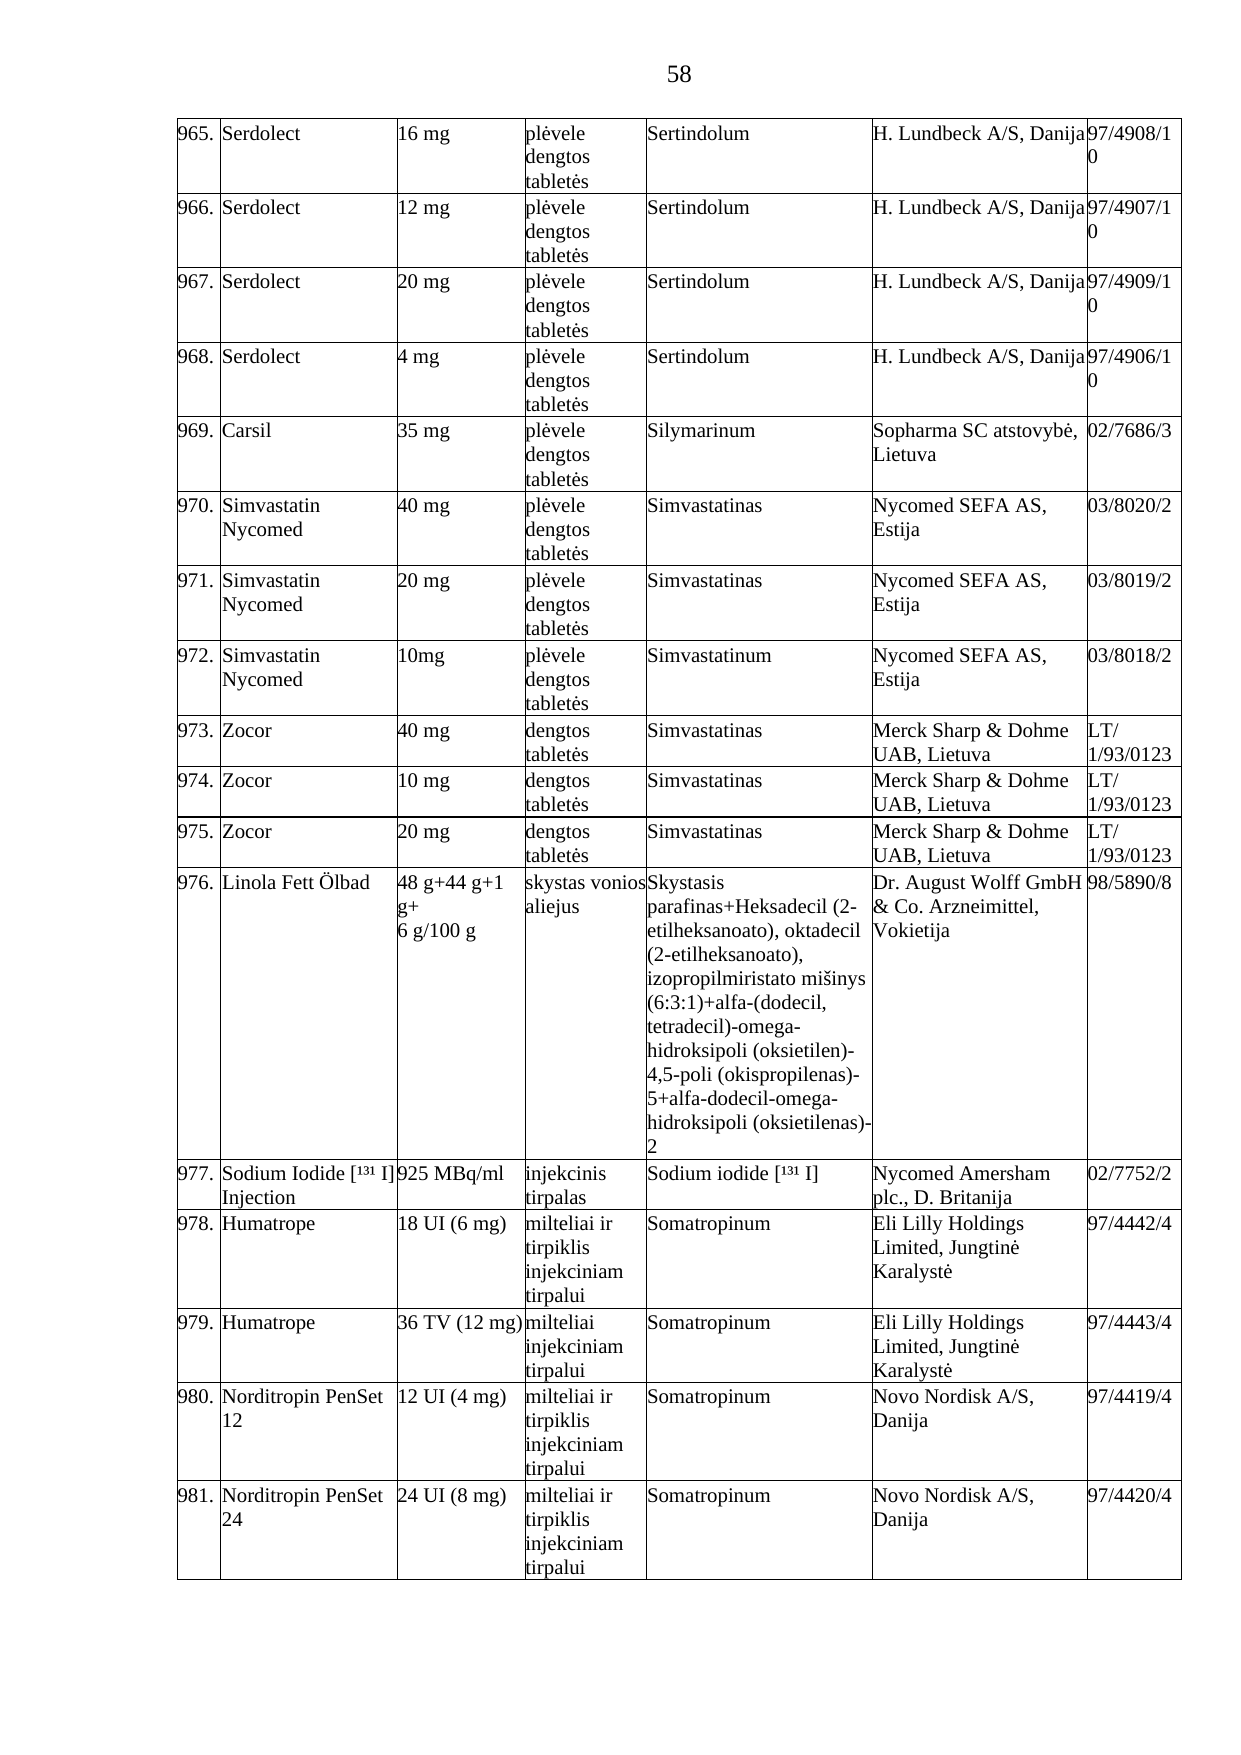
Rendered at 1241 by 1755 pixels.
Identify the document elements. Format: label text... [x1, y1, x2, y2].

table_cell H. Lundbeck A/S, Danija [873, 194, 1087, 267]
table_cell 24 UI (8 mg) [398, 1481, 525, 1579]
table_cell Simvastatinas [647, 492, 872, 565]
table_cell Eli Lilly Holdings Limited, Jungtinė Karalystė [873, 1210, 1087, 1307]
table_cell 98/5890/8 [1088, 868, 1181, 1158]
table_cell 979. [178, 1309, 220, 1382]
table_cell plėvele dengtos tabletės [526, 343, 646, 416]
table_cell Somatropinum [647, 1383, 872, 1480]
table_cell Somatropinum [647, 1481, 872, 1579]
table_cell 980. [178, 1383, 220, 1480]
table_cell H. Lundbeck A/S, Danija [873, 343, 1087, 416]
table_cell 97/4907/10 [1088, 194, 1181, 267]
table_cell 36 TV (12 mg) [398, 1309, 525, 1382]
table_cell Sodium iodide [¹³¹ I] [647, 1160, 872, 1209]
table_cell Dr. August Wolff GmbH & Co. Arzneimittel, Vokietija [873, 868, 1087, 1158]
table_cell dengtos tabletės [526, 716, 646, 766]
table_cell Serdolect [221, 343, 397, 416]
table_cell plėvele dengtos tabletės [526, 492, 646, 565]
table_cell Simvastatin Nycomed [221, 641, 397, 715]
table_cell 12 UI (4 mg) [398, 1383, 525, 1480]
table_cell 35 mg [398, 417, 525, 491]
table_cell LT/1/93/0123 [1088, 818, 1181, 867]
table_cell 40 mg [398, 492, 525, 565]
table_cell Serdolect [221, 268, 397, 342]
table_cell 10mg [398, 641, 525, 715]
table_cell 925 MBq/ml [398, 1160, 525, 1209]
table_cell Sertindolum [647, 343, 872, 416]
table_cell plėvele dengtos tabletės [526, 194, 646, 267]
table_cell 97/4419/4 [1088, 1383, 1181, 1480]
table_cell 966. [178, 194, 220, 267]
table_cell 48 g+44 g+1 g+ 6 g/100 g [398, 868, 525, 1158]
table_cell Novo Nordisk A/S, Danija [873, 1383, 1087, 1480]
table_cell 02/7686/3 [1088, 417, 1181, 491]
table_cell 20 mg [398, 818, 525, 867]
table_cell Eli Lilly Holdings Limited, Jungtinė Karalystė [873, 1309, 1087, 1382]
table_cell Somatropinum [647, 1309, 872, 1382]
table_cell 40 mg [398, 716, 525, 766]
table_cell Humatrope [221, 1309, 397, 1382]
table_cell 974. [178, 767, 220, 816]
table_cell 16 mg [398, 119, 525, 193]
table_cell 965. [178, 119, 220, 193]
table_cell Zocor [221, 767, 397, 816]
table_cell Silymarinum [647, 417, 872, 491]
table_cell Nycomed SEFA AS, Estija [873, 641, 1087, 715]
table_cell 4 mg [398, 343, 525, 416]
table_cell 969. [178, 417, 220, 491]
table_cell plėvele dengtos tabletės [526, 417, 646, 491]
table_cell Zocor [221, 818, 397, 867]
table_cell Simvastatin Nycomed [221, 492, 397, 565]
table_cell 10 mg [398, 767, 525, 816]
table_cell 03/8018/2 [1088, 641, 1181, 715]
table_cell milteliai injekciniam tirpalui [526, 1309, 646, 1382]
table_cell Norditropin PenSet 12 [221, 1383, 397, 1480]
table_cell 968. [178, 343, 220, 416]
table_cell Simvastatinas [647, 566, 872, 640]
table_cell plėvele dengtos tabletės [526, 119, 646, 193]
table_cell milteliai ir tirpiklis injekciniam tirpalui [526, 1481, 646, 1579]
table_cell Norditropin PenSet 24 [221, 1481, 397, 1579]
table_cell 03/8020/2 [1088, 492, 1181, 565]
table_cell Sertindolum [647, 119, 872, 193]
table_cell Sertindolum [647, 194, 872, 267]
table_cell plėvele dengtos tabletės [526, 268, 646, 342]
table_cell 981. [178, 1481, 220, 1579]
table_cell Merck Sharp & Dohme UAB, Lietuva [873, 716, 1087, 766]
table_cell milteliai ir tirpiklis injekciniam tirpalui [526, 1210, 646, 1307]
table_cell 971. [178, 566, 220, 640]
table_cell Somatropinum [647, 1210, 872, 1307]
table_cell dengtos tabletės [526, 767, 646, 816]
table_cell H. Lundbeck A/S, Danija [873, 268, 1087, 342]
table_cell Simvastatinas [647, 716, 872, 766]
table_cell LT/1/93/0123 [1088, 767, 1181, 816]
table_cell 976. [178, 868, 220, 1158]
table_cell Nycomed SEFA AS, Estija [873, 566, 1087, 640]
table_cell 20 mg [398, 566, 525, 640]
table_cell Merck Sharp & Dohme UAB, Lietuva [873, 767, 1087, 816]
table_cell Nycomed SEFA AS, Estija [873, 492, 1087, 565]
table_cell Zocor [221, 716, 397, 766]
table_cell 972. [178, 641, 220, 715]
table_cell plėvele dengtos tabletės [526, 641, 646, 715]
table_cell H. Lundbeck A/S, Danija [873, 119, 1087, 193]
table_cell 97/4908/10 [1088, 119, 1181, 193]
table_cell 20 mg [398, 268, 525, 342]
table_cell milteliai ir tirpiklis injekciniam tirpalui [526, 1383, 646, 1480]
table_cell injekcinis tirpalas [526, 1160, 646, 1209]
table_cell Nycomed Amersham plc., D. Britanija [873, 1160, 1087, 1209]
table_cell Serdolect [221, 194, 397, 267]
table_cell Simvastatinas [647, 767, 872, 816]
table_cell skystas vonios aliejus [526, 868, 646, 1158]
table_cell 978. [178, 1210, 220, 1307]
table_cell 97/4909/10 [1088, 268, 1181, 342]
table_cell Simvastatinas [647, 818, 872, 867]
table_cell plėvele dengtos tabletės [526, 566, 646, 640]
table_cell 97/4420/4 [1088, 1481, 1181, 1579]
table_cell LT/1/93/0123 [1088, 716, 1181, 766]
table_cell dengtos tabletės [526, 818, 646, 867]
table_cell 97/4906/10 [1088, 343, 1181, 416]
table_cell 977. [178, 1160, 220, 1209]
table_cell Simvastatin Nycomed [221, 566, 397, 640]
table_cell Sodium Iodide [¹³¹ I] Injection [221, 1160, 397, 1209]
table_cell 97/4442/4 [1088, 1210, 1181, 1307]
table_cell Sopharma SC atstovybė, Lietuva [873, 417, 1087, 491]
table_cell Humatrope [221, 1210, 397, 1307]
table_cell Simvastatinum [647, 641, 872, 715]
table_cell 970. [178, 492, 220, 565]
table_cell Skystasis parafinas+Heksadecil (2-etilheksanoato), oktadecil (2-etilheksanoato), izopropilmiristato mišinys (6:3:1)+alfa-(dodecil, tetradecil)-omega-hidroksipoli (oksietilen)-4,5-poli (okispropilenas)-5+alfa-dodecil-omega-hidroksipoli (oksietilenas)-2 [647, 868, 872, 1158]
table_cell 12 mg [398, 194, 525, 267]
table_cell Carsil [221, 417, 397, 491]
table_cell Serdolect [221, 119, 397, 193]
table_cell 97/4443/4 [1088, 1309, 1181, 1382]
table_cell 975. [178, 818, 220, 867]
table_cell Sertindolum [647, 268, 872, 342]
table_cell 03/8019/2 [1088, 566, 1181, 640]
table_cell 18 UI (6 mg) [398, 1210, 525, 1307]
table_cell Merck Sharp & Dohme UAB, Lietuva [873, 818, 1087, 867]
table_cell Linola Fett Ölbad [221, 868, 397, 1158]
table_cell Novo Nordisk A/S, Danija [873, 1481, 1087, 1579]
table_cell 967. [178, 268, 220, 342]
table_cell 02/7752/2 [1088, 1160, 1181, 1209]
table_cell 973. [178, 716, 220, 766]
